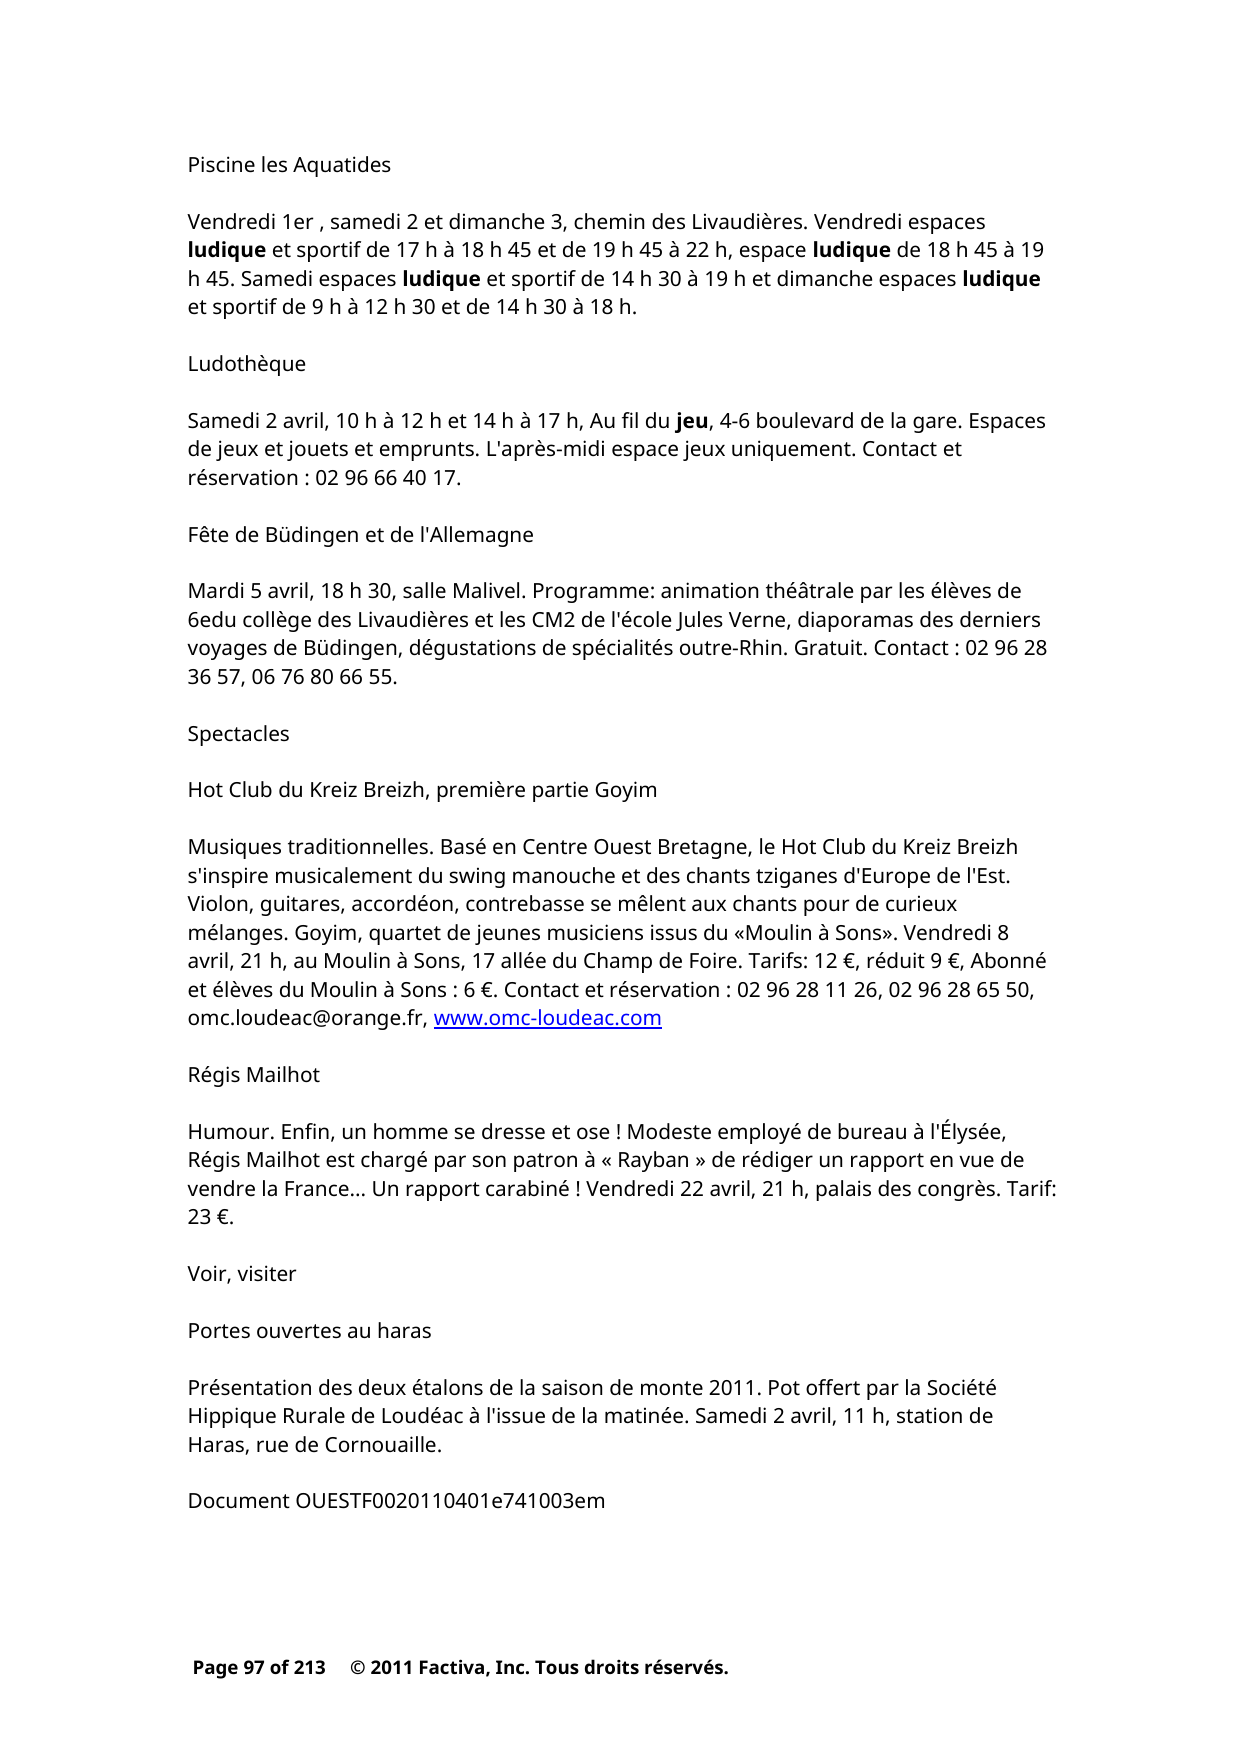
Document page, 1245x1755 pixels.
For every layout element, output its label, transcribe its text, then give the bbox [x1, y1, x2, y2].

text Présentation des deux étalons de la saison de monte 2011. Pot offert par la Société Hippique Rurale de Loudéac à l'issue de la matinée. Samedi 2 avril, 11 h, station de Haras, rue de Cornouaille. [187, 1373, 1057, 1458]
text Fête de Büdingen et de l'Allemagne [187, 520, 1057, 548]
text Humour. Enfin, un homme se dresse et ose ! Modeste employé de bureau à l'Élysée, Régis Mailhot est chargé par son patron à « Rayban » de rédiger un rapport en vue de vendre la France... Un rapport carabiné ! Vendredi 22 avril, 21 h, palais des congrès. Tarif: 23 €. [187, 1117, 1057, 1231]
text Vendredi 1er , samedi 2 et dimanche 3, chemin des Livaudières. Vendredi espaces ludique et sportif de 17 h à 18 h 45 et de 19 h 45 à 22 h, espace ludique de 18 h 45 à 19 h 45. Samedi espaces ludique et sportif de 14 h 30 à 19 h et dimanche espaces ludique et sportif de 9 h à 12 h 30 et de 14 h 30 à 18 h. [187, 207, 1057, 321]
text Régis Mailhot [187, 1060, 1057, 1088]
text Mardi 5 avril, 18 h 30, salle Malivel. Programme: animation théâtrale par les élèves de 6edu collège des Livaudières et les CM2 de l'école Jules Verne, diaporamas des derniers voyages de Büdingen, dégustations de spécialités outre-Rhin. Gratuit. Contact : 02 96 28 36 57, 06 76 80 66 55. [187, 577, 1057, 690]
text Samedi 2 avril, 10 h à 12 h et 14 h à 17 h, Au fil du jeu, 4-6 boulevard de la gare. Espaces de jeux et jouets et emprunts. L'après-midi espace jeux uniquement. Contact et réservation : 02 96 66 40 17. [187, 406, 1057, 491]
text Spectacles [187, 719, 1057, 747]
text Document OUESTF0020110401e741003em [187, 1487, 1057, 1515]
text Portes ouvertes au haras [187, 1316, 1057, 1344]
text Ludothèque [187, 349, 1057, 377]
text Voir, visiter [187, 1259, 1057, 1287]
text Piscine les Aquatides [187, 150, 1057, 178]
text Musiques traditionnelles. Basé en Centre Ouest Bretagne, le Hot Club du Kreiz Breizh s'inspire musicalement du swing manouche et des chants tziganes d'Europe de l'Est. Violon, guitares, accordéon, contrebasse se mêlent aux chants pour de curieux mélanges. Goyim, quartet de jeunes musiciens issus du «Moulin à Sons». Vendredi 8 avril, 21 h, au Moulin à Sons, 17 allée du Champ de Foire. Tarifs: 12 €, réduit 9 €, Abonné et élèves du Moulin à Sons : 6 €. Contact et réservation : 02 96 28 11 26, 02 96 28 65 50, omc.loudeac@orange.fr, www.omc-loudeac.com [187, 832, 1057, 1032]
text Hot Club du Kreiz Breizh, première partie Goyim [187, 776, 1057, 804]
